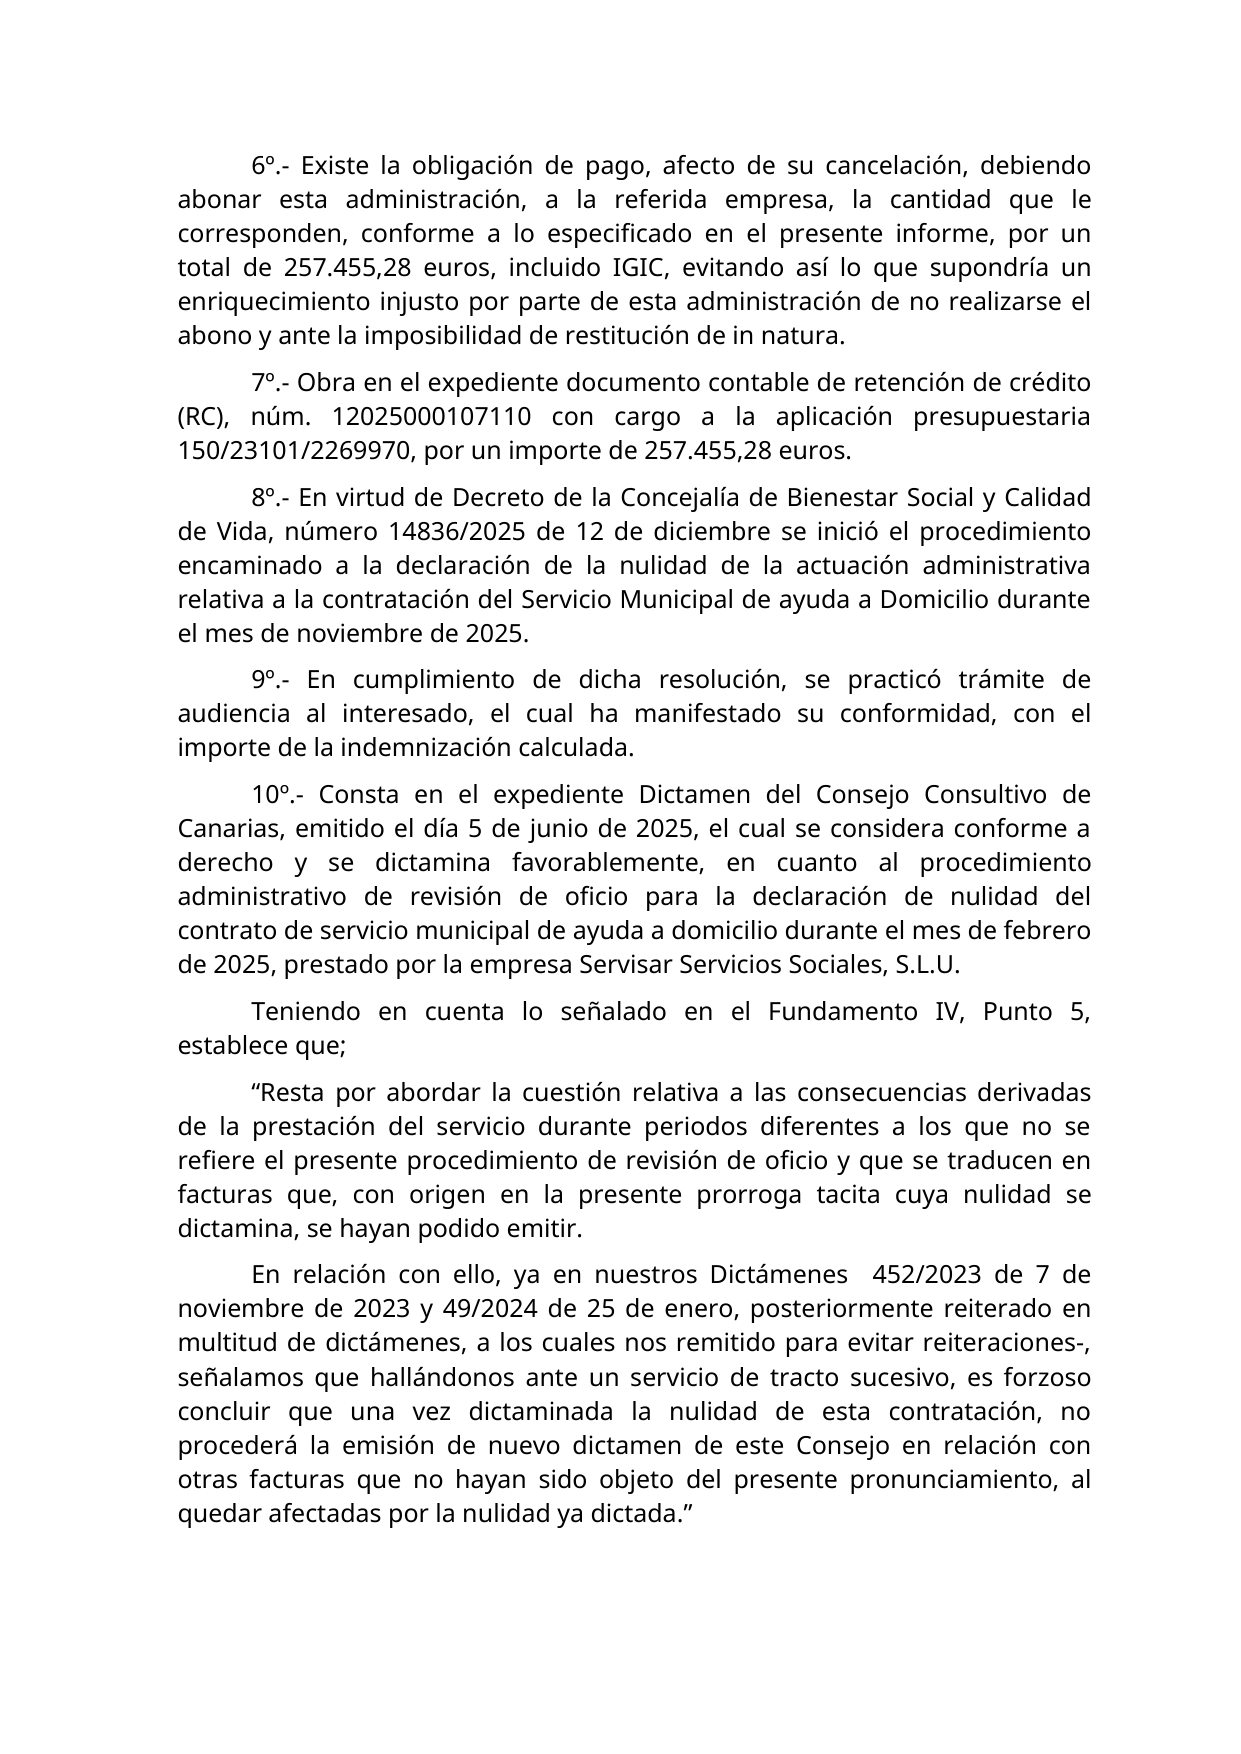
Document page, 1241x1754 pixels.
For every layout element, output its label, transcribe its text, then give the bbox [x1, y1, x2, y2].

text 8º.- En virtud de Decreto de la Concejalía de Bienestar Social y Calidad de Vida, número 14836/2025 de 12 de diciembre se inició el procedimiento encaminado a la declaración de la nulidad de la actuación administrativa relativa a la contratación del Servicio Municipal de ayuda a Domicilio durante el mes de noviembre de 2025. [177, 479, 1093, 649]
text En relación con ello, ya en nuestros Dictámenes 452/2023 de 7 de noviembre de 2023 y 49/2024 de 25 de enero, posteriormente reiterado en multitud de dictámenes, a los cuales nos remitido para evitar reiteraciones-, señalamos que hallándonos ante un servicio de tracto sucesivo, es forzoso concluir que una vez dictaminada la nulidad de esta contratación, no procederá la emisión de nuevo dictamen de este Consejo en relación con otras facturas que no hayan sido objeto del presente pronunciamiento, al quedar afectadas por la nulidad ya dictada.” [177, 1257, 1093, 1529]
text 7º.- Obra en el expediente documento contable de retención de crédito (RC), núm. 12025000107110 con cargo a la aplicación presupuestaria 150/23101/2269970, por un importe de 257.455,28 euros. [177, 364, 1093, 467]
text “Resta por abordar la cuestión relativa a las consecuencias derivadas de la prestación del servicio durante periodos diferentes a los que no se refiere el presente procedimiento de revisión de oficio y que se traducen en facturas que, con origen en la presente prorroga tacita cuya nulidad se dictamina, se hayan podido emitir. [177, 1074, 1093, 1244]
text 9º.- En cumplimiento de dicha resolución, se practicó trámite de audiencia al interesado, el cual ha manifestado su conformidad, con el importe de la indemnización calculada. [177, 662, 1093, 764]
text 6º.- Existe la obligación de pago, afecto de su cancelación, debiendo abonar esta administración, a la referida empresa, la cantidad que le corresponden, conforme a lo especificado en el presente informe, por un total de 257.455,28 euros, incluido IGIC, evitando así lo que supondría un enriquecimiento injusto por parte de esta administración de no realizarse el abono y ante la imposibilidad de restitución de in natura. [177, 148, 1093, 352]
text 10º.- Consta en el expediente Dictamen del Consejo Consultivo de Canarias, emitido el día 5 de junio de 2025, el cual se considera conforme a derecho y se dictamina favorablemente, en cuanto al procedimiento administrativo de revisión de oficio para la declaración de nulidad del contrato de servicio municipal de ayuda a domicilio durante el mes de febrero de 2025, prestado por la empresa Servisar Servicios Sociales, S.L.U. [177, 777, 1093, 981]
text Teniendo en cuenta lo señalado en el Fundamento IV, Punto 5, establece que; [177, 993, 1093, 1062]
